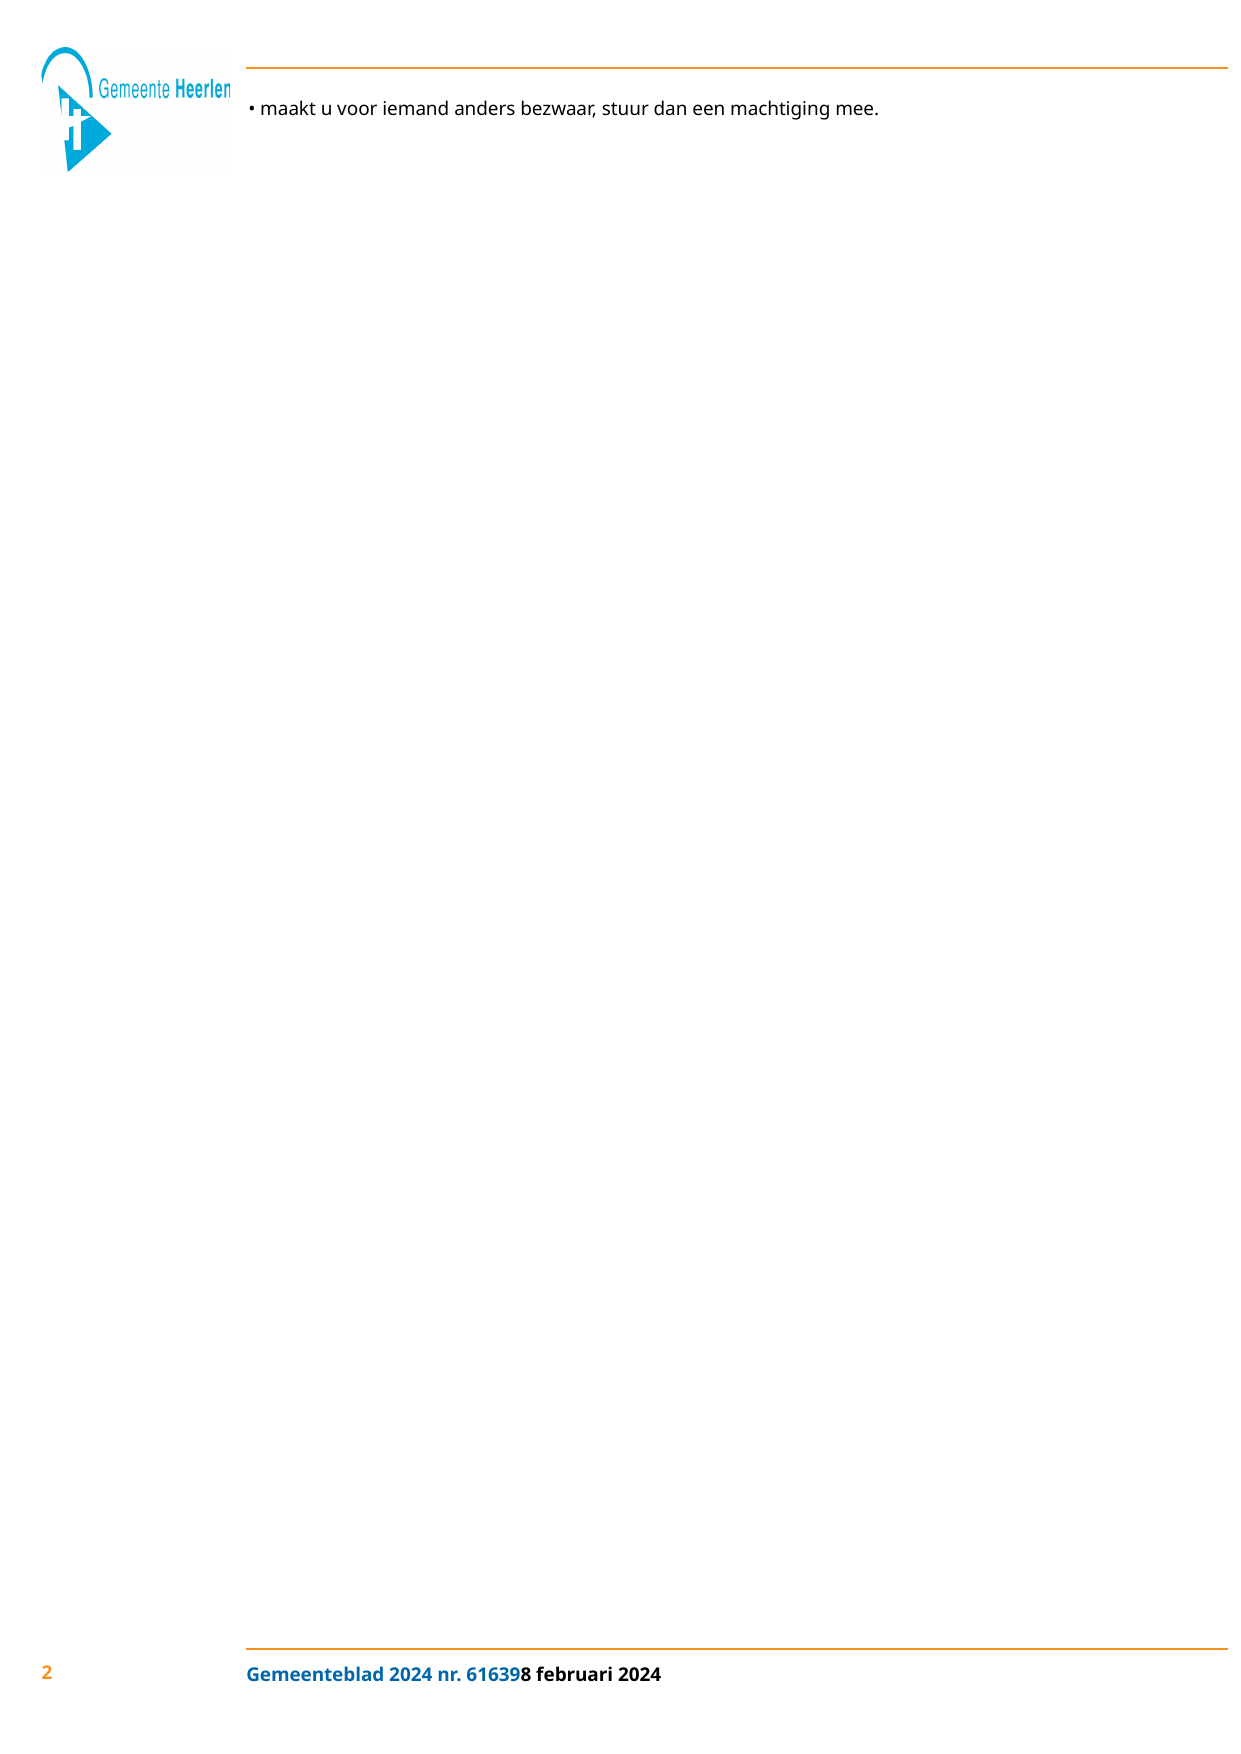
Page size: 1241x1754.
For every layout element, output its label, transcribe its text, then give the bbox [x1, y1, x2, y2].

text • maakt u voor iemand anders bezwaar, stuur dan een machtiging mee. [248, 95, 1152, 121]
picture [41, 47, 59, 70]
picture [41, 47, 231, 172]
